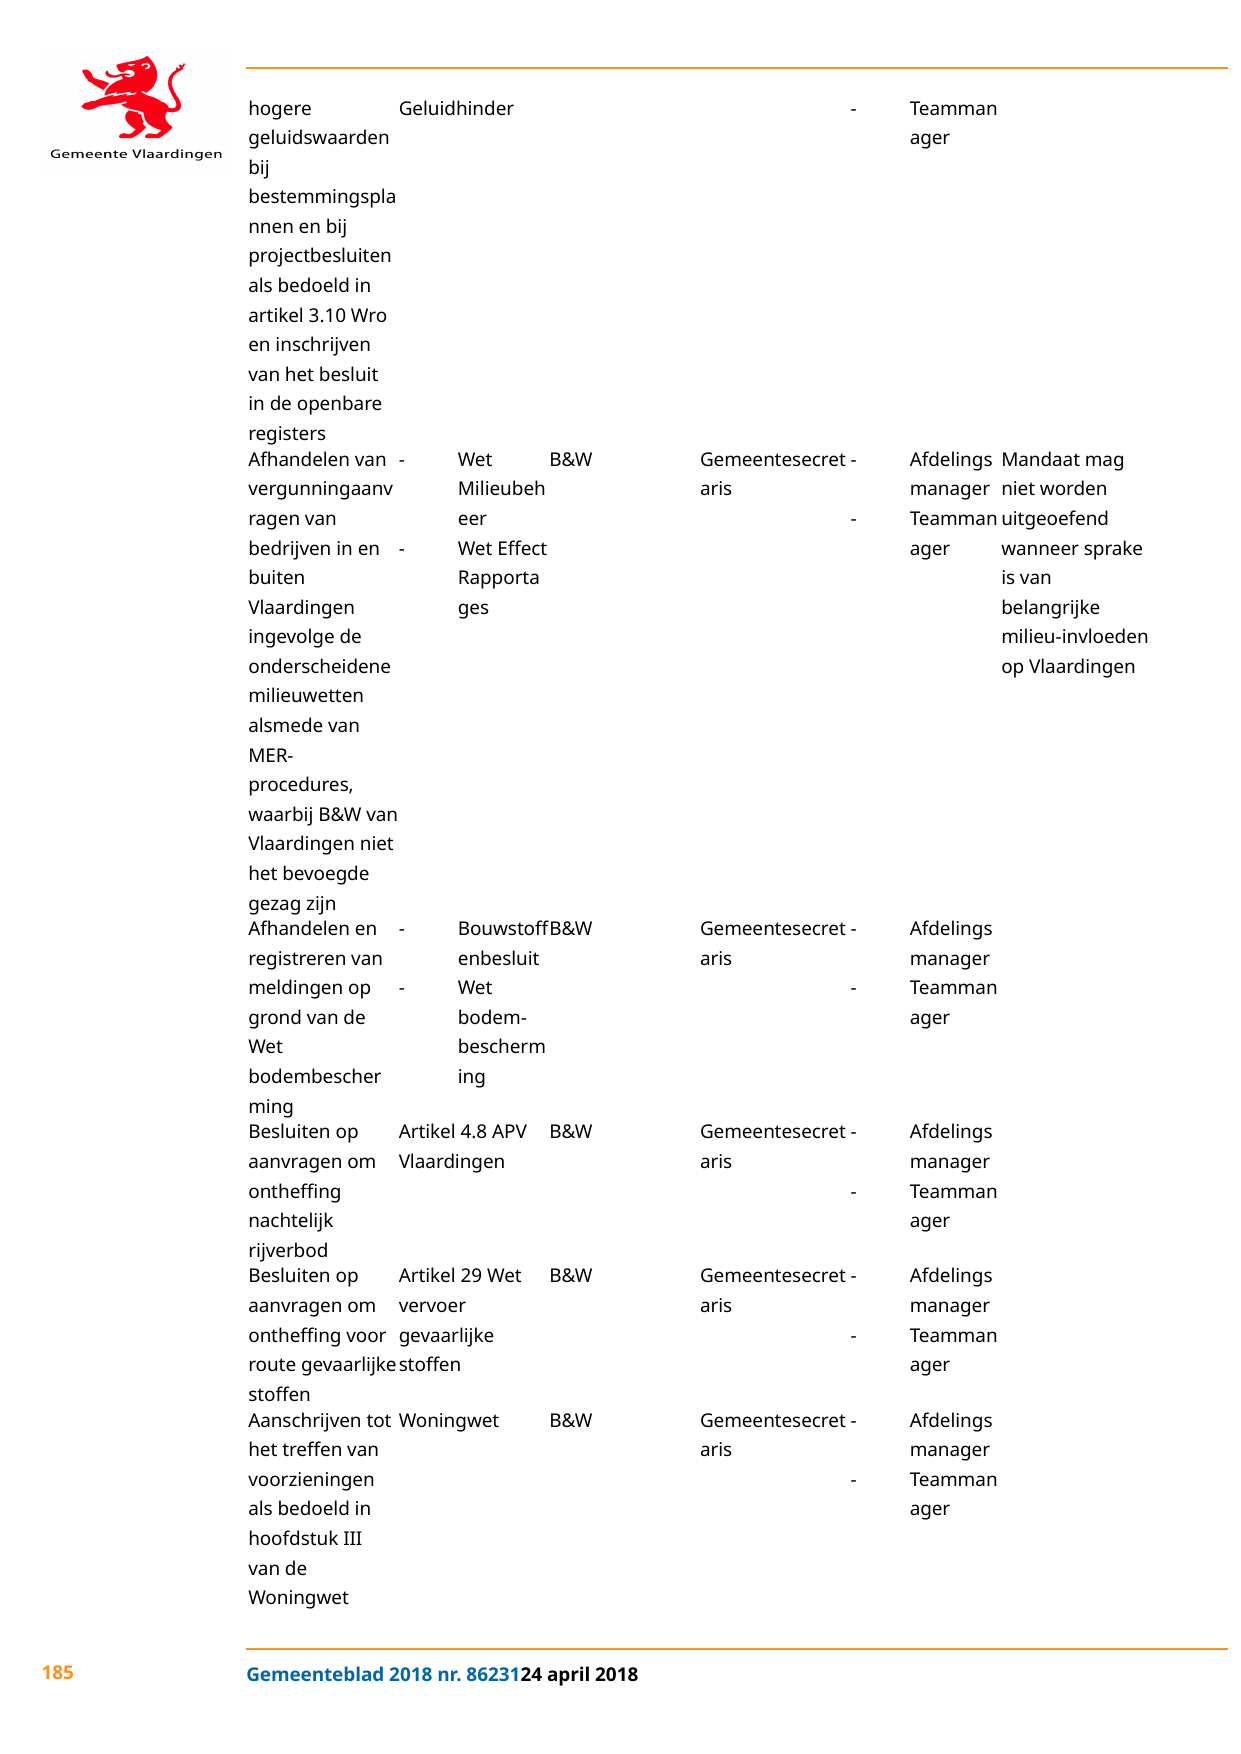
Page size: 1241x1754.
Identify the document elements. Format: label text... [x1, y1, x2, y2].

table_cell [700, 95, 850, 446]
table_cell Mandaat mag niet worden uitgeoefend wanneer sprake is van belangrijke milieu-invloeden op Vlaardingen [1001, 446, 1152, 915]
table_cell Artikel 4.8 APV Vlaardingen [399, 1119, 549, 1263]
table_cell Afhandelen en registreren van meldingen op grond van de Wet bodembescherming [248, 915, 398, 1119]
table_cell Aanschrijven tot het treffen van voorzieningen als bedoeld in hoofdstuk III van de Woningwet [248, 1407, 398, 1610]
table_cell Afdelingsmanager Teammanager [850, 915, 1001, 1119]
table_cell Gemeentesecretaris [700, 915, 850, 1119]
table_cell B&W [549, 1119, 700, 1263]
table_cell Besluiten op aanvragen om ontheffing nachtelijk rijverbod [248, 1119, 398, 1263]
table_cell Afdelingsmanager Teammanager [850, 1407, 1001, 1610]
table_cell Bouwstoffenbesluit Wet bodem-bescherming [399, 915, 549, 1119]
table_cell Afdelingsmanager Teammanager [850, 1263, 1001, 1407]
table_cell B&W [549, 915, 700, 1119]
table_cell Gemeentesecretaris [700, 1119, 850, 1263]
picture [41, 47, 231, 172]
table_cell Woningwet [399, 1407, 549, 1610]
table_cell [1001, 1263, 1152, 1407]
table_cell Wet Milieubeheer Wet Effect Rapportages [399, 446, 549, 915]
table_cell Afdelingsmanager Teammanager [850, 1119, 1001, 1263]
table_cell B&W [549, 1407, 700, 1610]
table_cell Gemeentesecretaris [700, 1407, 850, 1610]
table_cell [1001, 95, 1152, 446]
table_cell Gemeentesecretaris [700, 1263, 850, 1407]
table_cell B&W [549, 1263, 700, 1407]
table_cell [1001, 1119, 1152, 1263]
table_cell Gemeentesecretaris [700, 446, 850, 915]
table_cell [549, 95, 700, 446]
table_cell Besluiten op aanvragen om ontheffing voor route gevaarlijke stoffen [248, 1263, 398, 1407]
table_cell hogere geluidswaarden bij bestemmingsplannen en bij projectbesluiten als bedoeld in artikel 3.10 Wro en inschrijven van het besluit in de openbare registers [248, 95, 398, 446]
table_cell Artikel 29 Wet vervoer gevaarlijke stoffen [399, 1263, 549, 1407]
table_cell Afhandelen van vergunningaanvragen van bedrijven in en buiten Vlaardingen ingevolge de onderscheidene milieuwetten alsmede van MER-procedures, waarbij B&W van Vlaardingen niet het bevoegde gezag zijn [248, 446, 398, 915]
table_cell [1001, 1407, 1152, 1610]
table_cell Afdelingsmanager Teammanager [850, 446, 1001, 915]
table_cell [1001, 915, 1152, 1119]
table_cell B&W [549, 446, 700, 915]
table_cell Geluidhinder [399, 95, 549, 446]
table_cell Teammanager [850, 95, 1001, 446]
